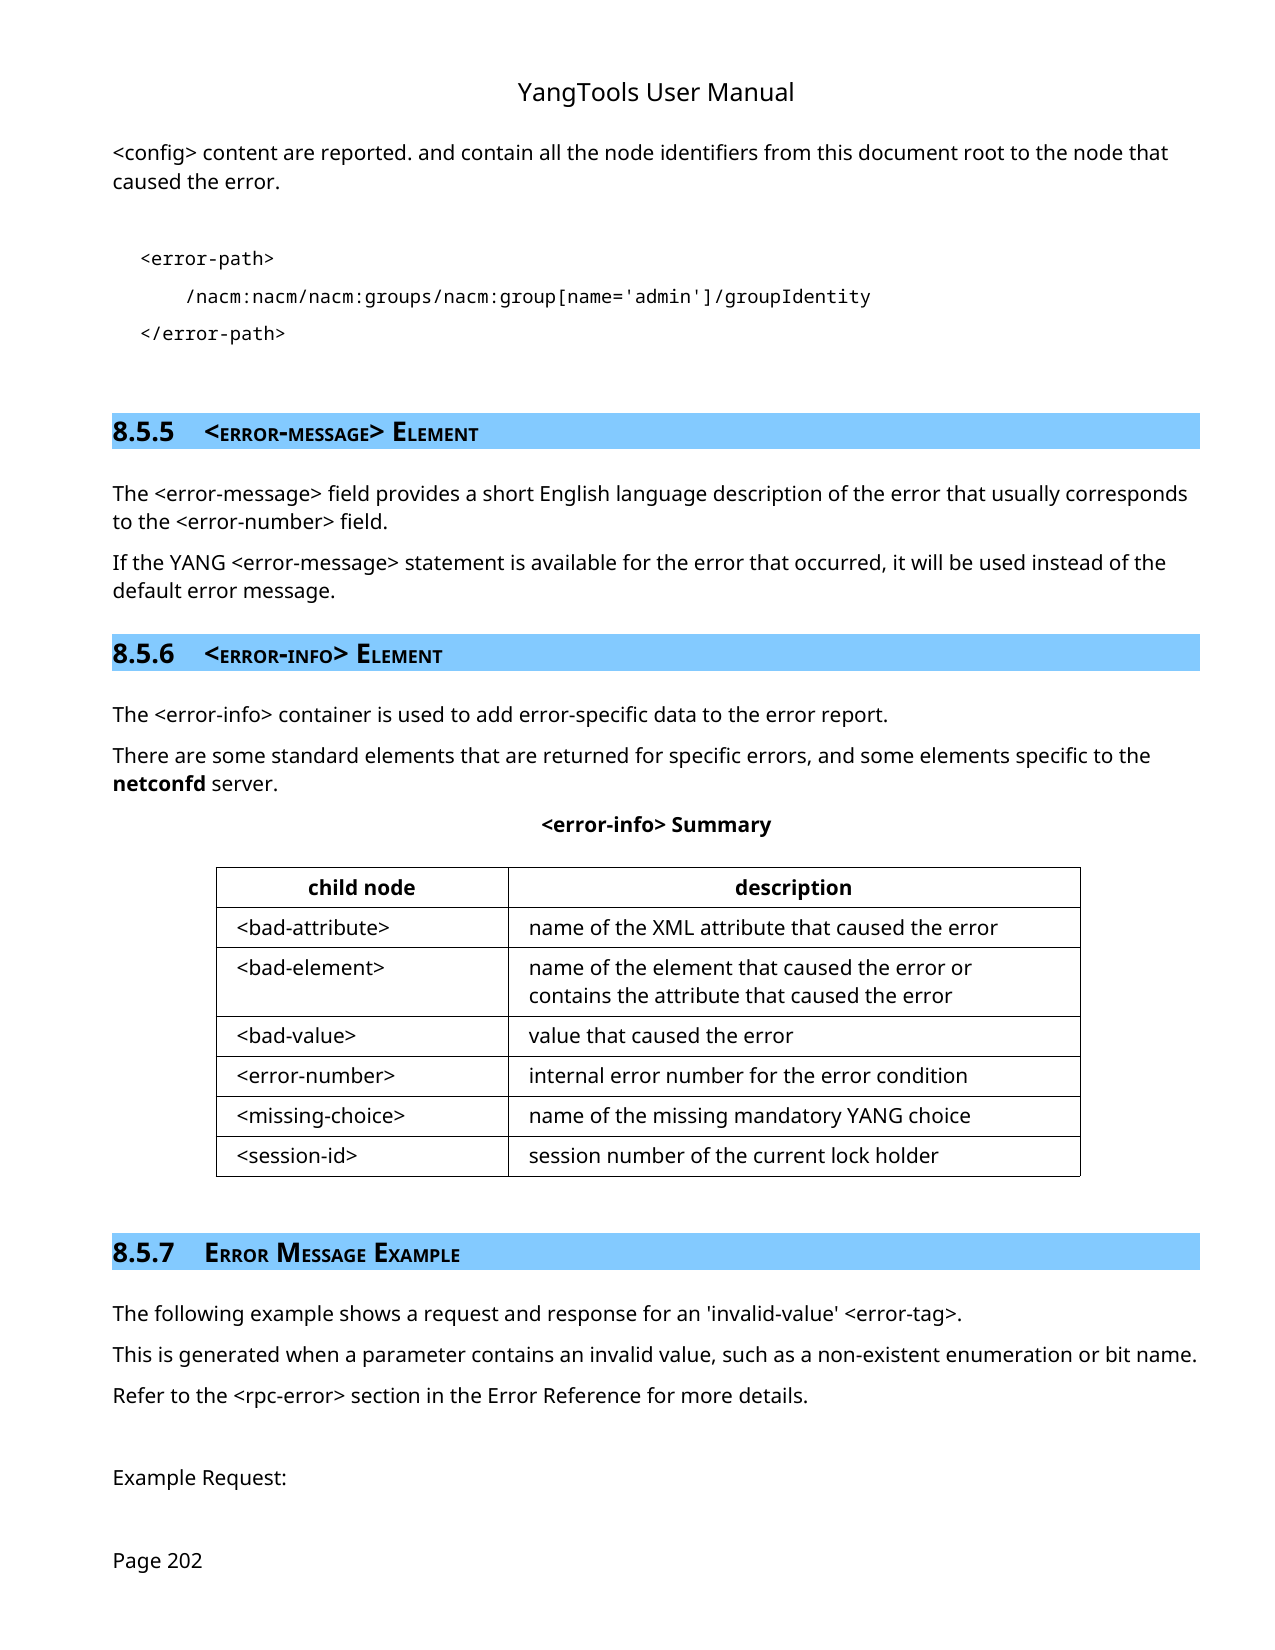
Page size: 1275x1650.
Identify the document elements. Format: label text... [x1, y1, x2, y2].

subtitle <error-info> Element [112, 634, 1200, 671]
text Refer to the <rpc-error> section in the Error Reference for more details. [112, 1381, 1200, 1410]
table_header description [509, 868, 1080, 907]
subtitle <error-message> Element [112, 413, 1200, 449]
text This is generated when a parameter contains an invalid value, such as a non-existent enumeration or bit name. [112, 1340, 1200, 1369]
text The <error-info> container is used to add error-specific data to the error report. [112, 700, 1200, 728]
table_cell name of the element that caused the error or contains the attribute that caused the error [509, 948, 1080, 1016]
table_header child node [217, 868, 508, 907]
text /nacm:nacm/nacm:groups/nacm:group[name='admin']/groupIdentity [139, 283, 1200, 308]
subtitle Error Message Example [112, 1233, 1200, 1270]
table_cell <bad-element> [217, 948, 508, 1016]
text </error-path> [139, 320, 1200, 346]
text <config> content are reported. and contain all the node identifiers from this document root to the node that caused the error. [112, 138, 1200, 195]
table_cell session number of the current lock holder [509, 1137, 1080, 1176]
table_cell value that caused the error [509, 1017, 1080, 1056]
table_cell internal error number for the error condition [509, 1057, 1080, 1096]
table_cell <session-id> [217, 1137, 508, 1176]
text The following example shows a request and response for an 'invalid-value' <error-tag>. [112, 1299, 1200, 1328]
subtitle <error-info> Summary [127, 810, 1185, 839]
text If the YANG <error-message> statement is available for the error that occurred, it will be used instead of the default error message. [112, 548, 1200, 605]
text The <error-message> field provides a short English language description of the error that usually corresponds to the <error-number> field. [112, 479, 1200, 536]
table_cell <missing-choice> [217, 1097, 508, 1136]
text Example Request: [112, 1463, 1200, 1492]
table_cell <bad-value> [217, 1017, 508, 1056]
table_cell name of the XML attribute that caused the error [509, 908, 1080, 947]
text <error-path> [139, 245, 1200, 271]
table_cell <error-number> [217, 1057, 508, 1096]
table_cell <bad-attribute> [217, 908, 508, 947]
text There are some standard elements that are returned for specific errors, and some elements specific to the netconfd server. [112, 741, 1200, 798]
table_cell name of the missing mandatory YANG choice [509, 1097, 1080, 1136]
